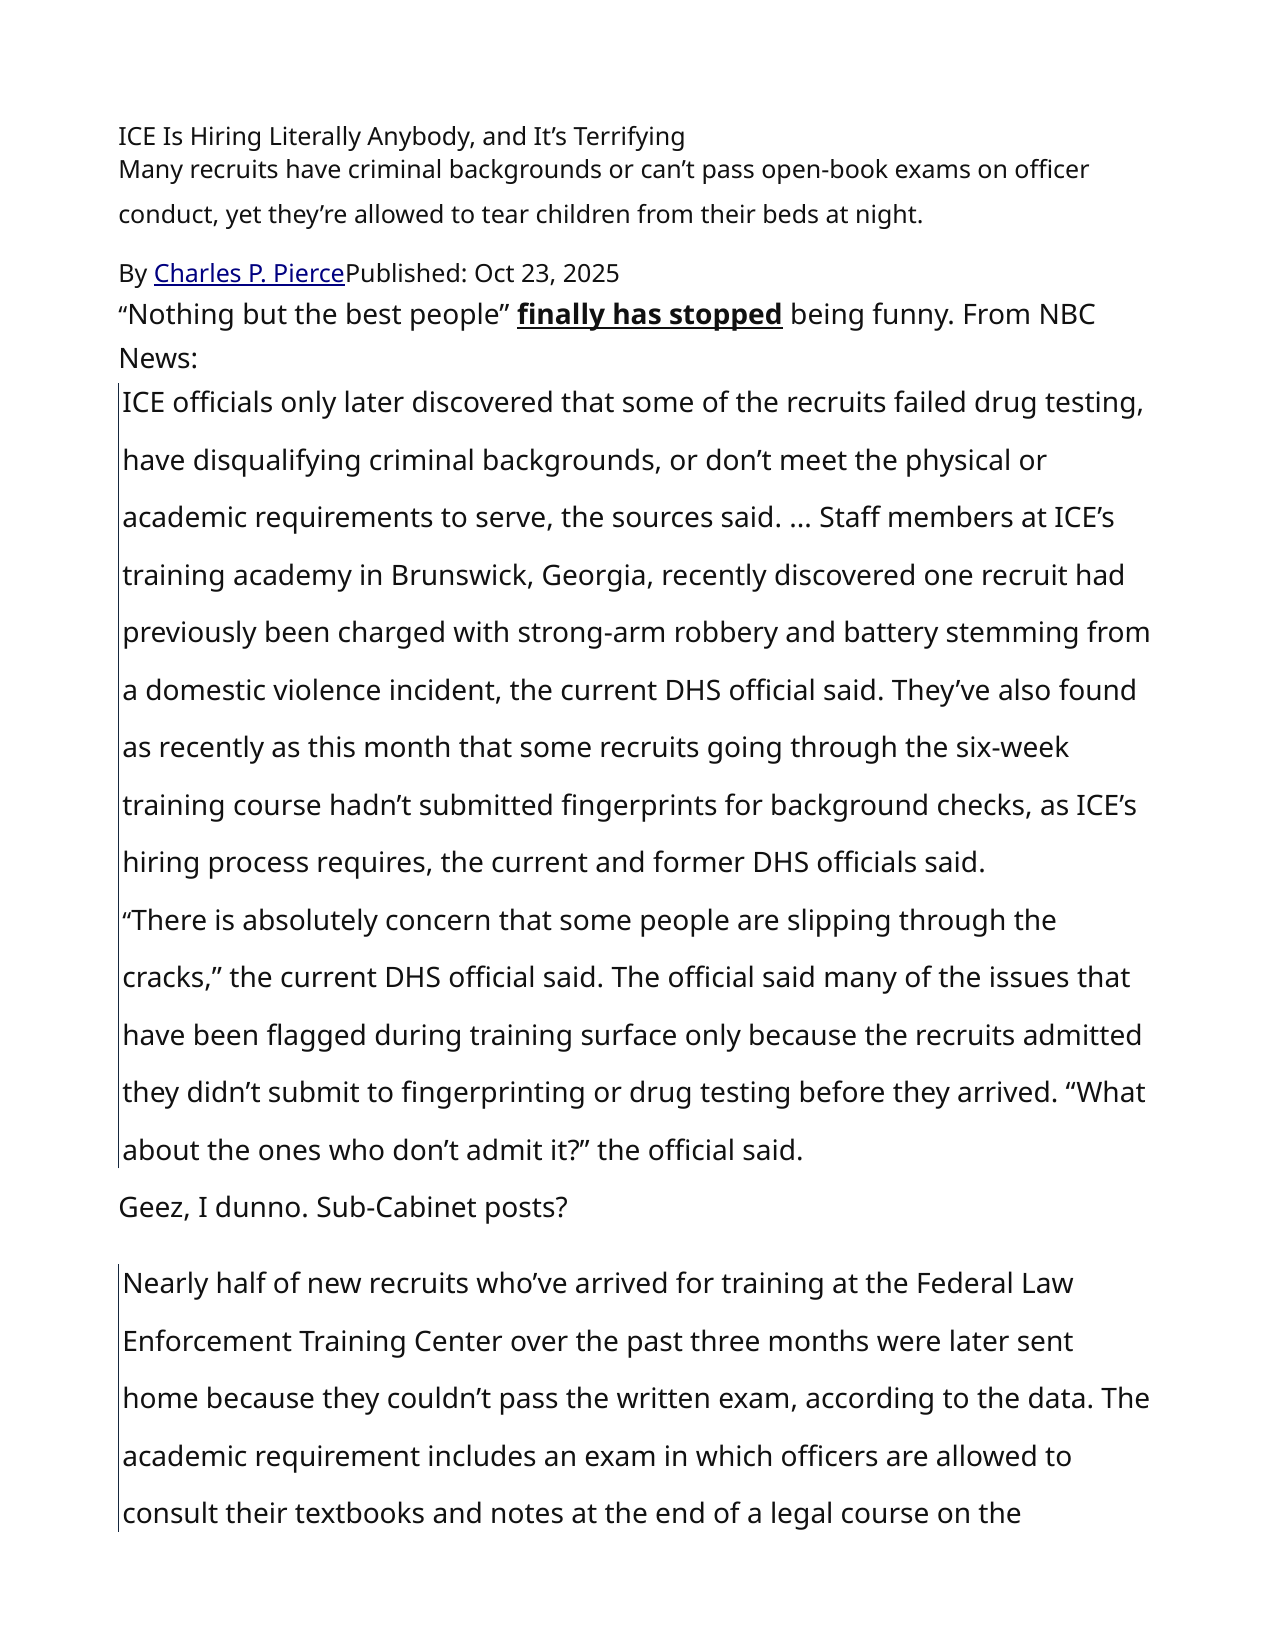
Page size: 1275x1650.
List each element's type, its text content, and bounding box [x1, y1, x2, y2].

text “Nothing but the best people” finally has stopped being funny. From NBC News: [118, 294, 1157, 377]
text Nearly half of new recruits who’ve arrived for training at the Federal Law Enforcement Training Center over the past three months were later sent home because they couldn’t pass the written exam, according to the data. The academic requirement includes an exam in which officers are allowed to consult their textbooks and notes at the end of a legal course on the [118, 1263, 1157, 1532]
text Many recruits have criminal backgrounds or can’t pass open-book exams on officer conduct, yet they’re allowed to tear children from their beds at night. [118, 152, 1157, 231]
text ICE officials only later discovered that some of the recruits failed drug testing, have disqualifying criminal backgrounds, or don’t meet the physical or academic requirements to serve, the sources said. ... Staff members at ICE’s training academy in Brunswick, Georgia, recently discovered one recruit had previously been charged with strong-arm robbery and battery stemming from a domestic violence incident, the current DHS official said. They’ve also found as recently as this month that some recruits going through the six-week training course hadn’t submitted fingerprints for background checks, as ICE’s hiring process requires, the current and former DHS officials said. [119, 383, 1157, 881]
text “There is absolutely concern that some people are slipping through the cracks,” the current DHS official said. The official said many of the issues that have been flagged during training surface only because the recruits admitted they didn’t submit to fingerprinting or drug testing before they arrived. “What about the ones who don’t admit it?” the official said. [119, 900, 1157, 1168]
text Geez, I dunno. Sub-Cabinet posts? [118, 1188, 1157, 1226]
subtitle ICE Is Hiring Literally Anybody, and It’s Terrifying [118, 118, 1157, 152]
text By Charles P. PiercePublished: Oct 23, 2025 [118, 255, 1157, 289]
